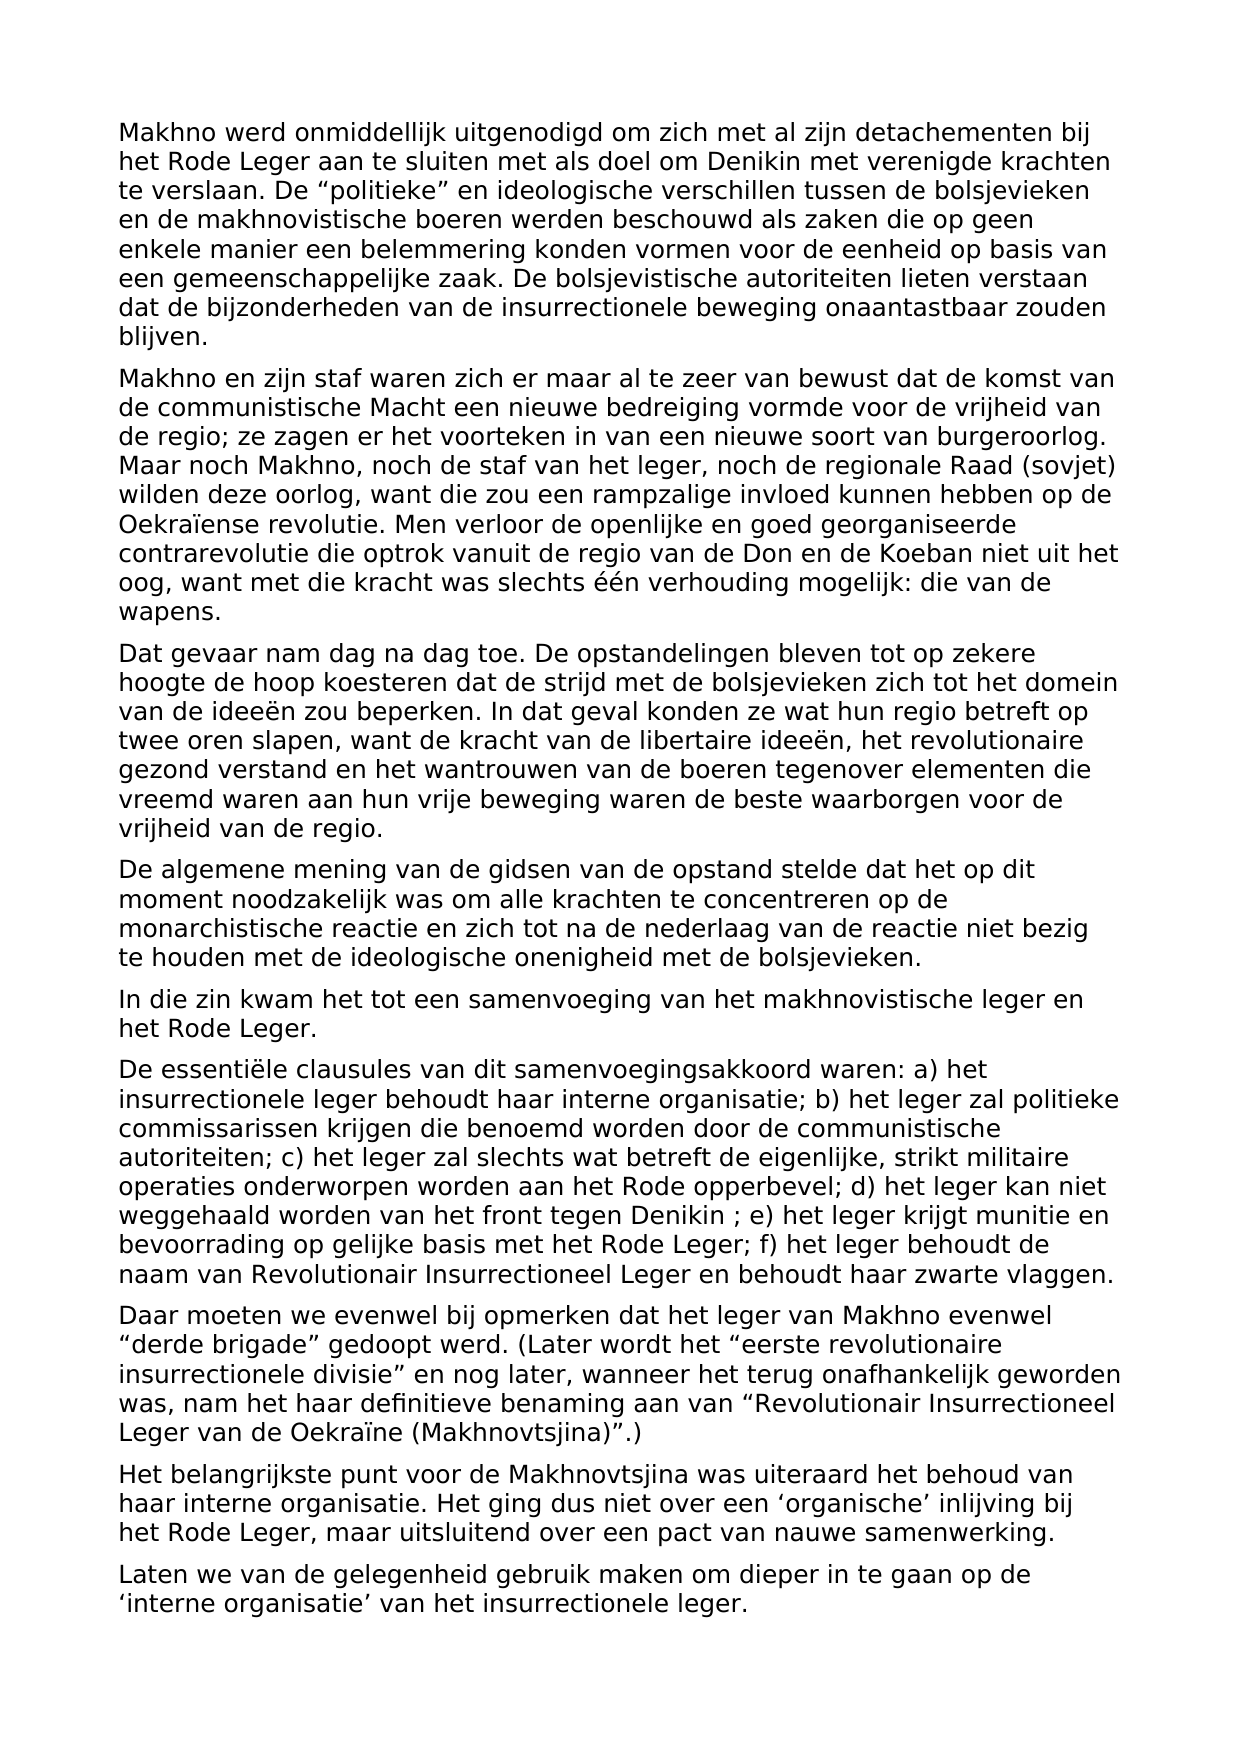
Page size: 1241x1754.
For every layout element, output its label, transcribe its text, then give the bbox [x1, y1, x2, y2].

text In die zin kwam het tot een samenvoeging van het makhnovistische leger en het Rode Leger. [118, 985, 1122, 1043]
text Makhno en zijn staf waren zich er maar al te zeer van bewust dat de komst van de communistische Macht een nieuwe bedreiging vormde voor de vrijheid van de regio; ze zagen er het voorteken in van een nieuwe soort van burgeroorlog. Maar noch Makhno, noch de staf van het leger, noch de regionale Raad (sovjet) wilden deze oorlog, want die zou een rampzalige invloed kunnen hebben op de Oekraïense revolutie. Men verloor de openlijke en goed georganiseerde contrarevolutie die optrok vanuit de regio van de Don en de Koeban niet uit het oog, want met die kracht was slechts één verhouding mogelijk: die van de wapens. [118, 364, 1122, 626]
text Het belangrijkste punt voor de Makhnovtsjina was uiteraard het behoud van haar interne organisatie. Het ging dus niet over een ‘organische’ inlijving bij het Rode Leger, maar uitsluitend over een pact van nauwe samenwerking. [118, 1460, 1122, 1547]
text De algemene mening van de gidsen van de opstand stelde dat het op dit moment noodzakelijk was om alle krachten te concentreren op de monarchistische reactie en zich tot na de nederlaag van de reactie niet bezig te houden met de ideologische onenigheid met de bolsjevieken. [118, 856, 1122, 972]
text Daar moeten we evenwel bij opmerken dat het leger van Makhno evenwel “derde brigade” gedoopt werd. (Later wordt het “eerste revolutionaire insurrectionele divisie” en nog later, wanneer het terug onafhankelijk geworden was, nam het haar definitieve benaming aan van “Revolutionair Insurrectioneel Leger van de Oekraïne (Makhnovtsjina)”.) [118, 1301, 1122, 1447]
text Dat gevaar nam dag na dag toe. De opstandelingen bleven tot op zekere hoogte de hoop koesteren dat de strijd met de bolsjevieken zich tot het domein van de ideeën zou beperken. In dat geval konden ze wat hun regio betreft op twee oren slapen, want de kracht van de libertaire ideeën, het revolutionaire gezond verstand en het wantrouwen van de boeren tegenover elementen die vreemd waren aan hun vrije beweging waren de beste waarborgen voor de vrijheid van de regio. [118, 639, 1122, 843]
text Laten we van de gelegenheid gebruik maken om dieper in te gaan op de ‘interne organisatie’ van het insurrectionele leger. [118, 1560, 1122, 1618]
text De essentiële clausules van dit samenvoegingsakkoord waren: a) het insurrectionele leger behoudt haar interne organisatie; b) het leger zal politieke commissarissen krijgen die benoemd worden door de communistische autoriteiten; c) het leger zal slechts wat betreft de eigenlijke, strikt militaire operaties onderworpen worden aan het Rode opperbevel; d) het leger kan niet weggehaald worden van het front tegen Denikin ; e) het leger krijgt munitie en bevoorrading op gelijke basis met het Rode Leger; f) het leger behoudt de naam van Revolutionair Insurrectioneel Leger en behoudt haar zwarte vlaggen. [118, 1056, 1122, 1289]
text Makhno werd onmiddellijk uitgenodigd om zich met al zijn detachementen bij het Rode Leger aan te sluiten met als doel om Denikin met verenigde krachten te verslaan. De “politieke” en ideologische verschillen tussen de bolsjevieken en de makhnovistische boeren werden beschouwd als zaken die op geen enkele manier een belemmering konden vormen voor de eenheid op basis van een gemeenschappelijke zaak. De bolsjevistische autoriteiten lieten verstaan dat de bijzonderheden van de insurrectionele beweging onaantastbaar zouden blijven. [118, 118, 1122, 351]
